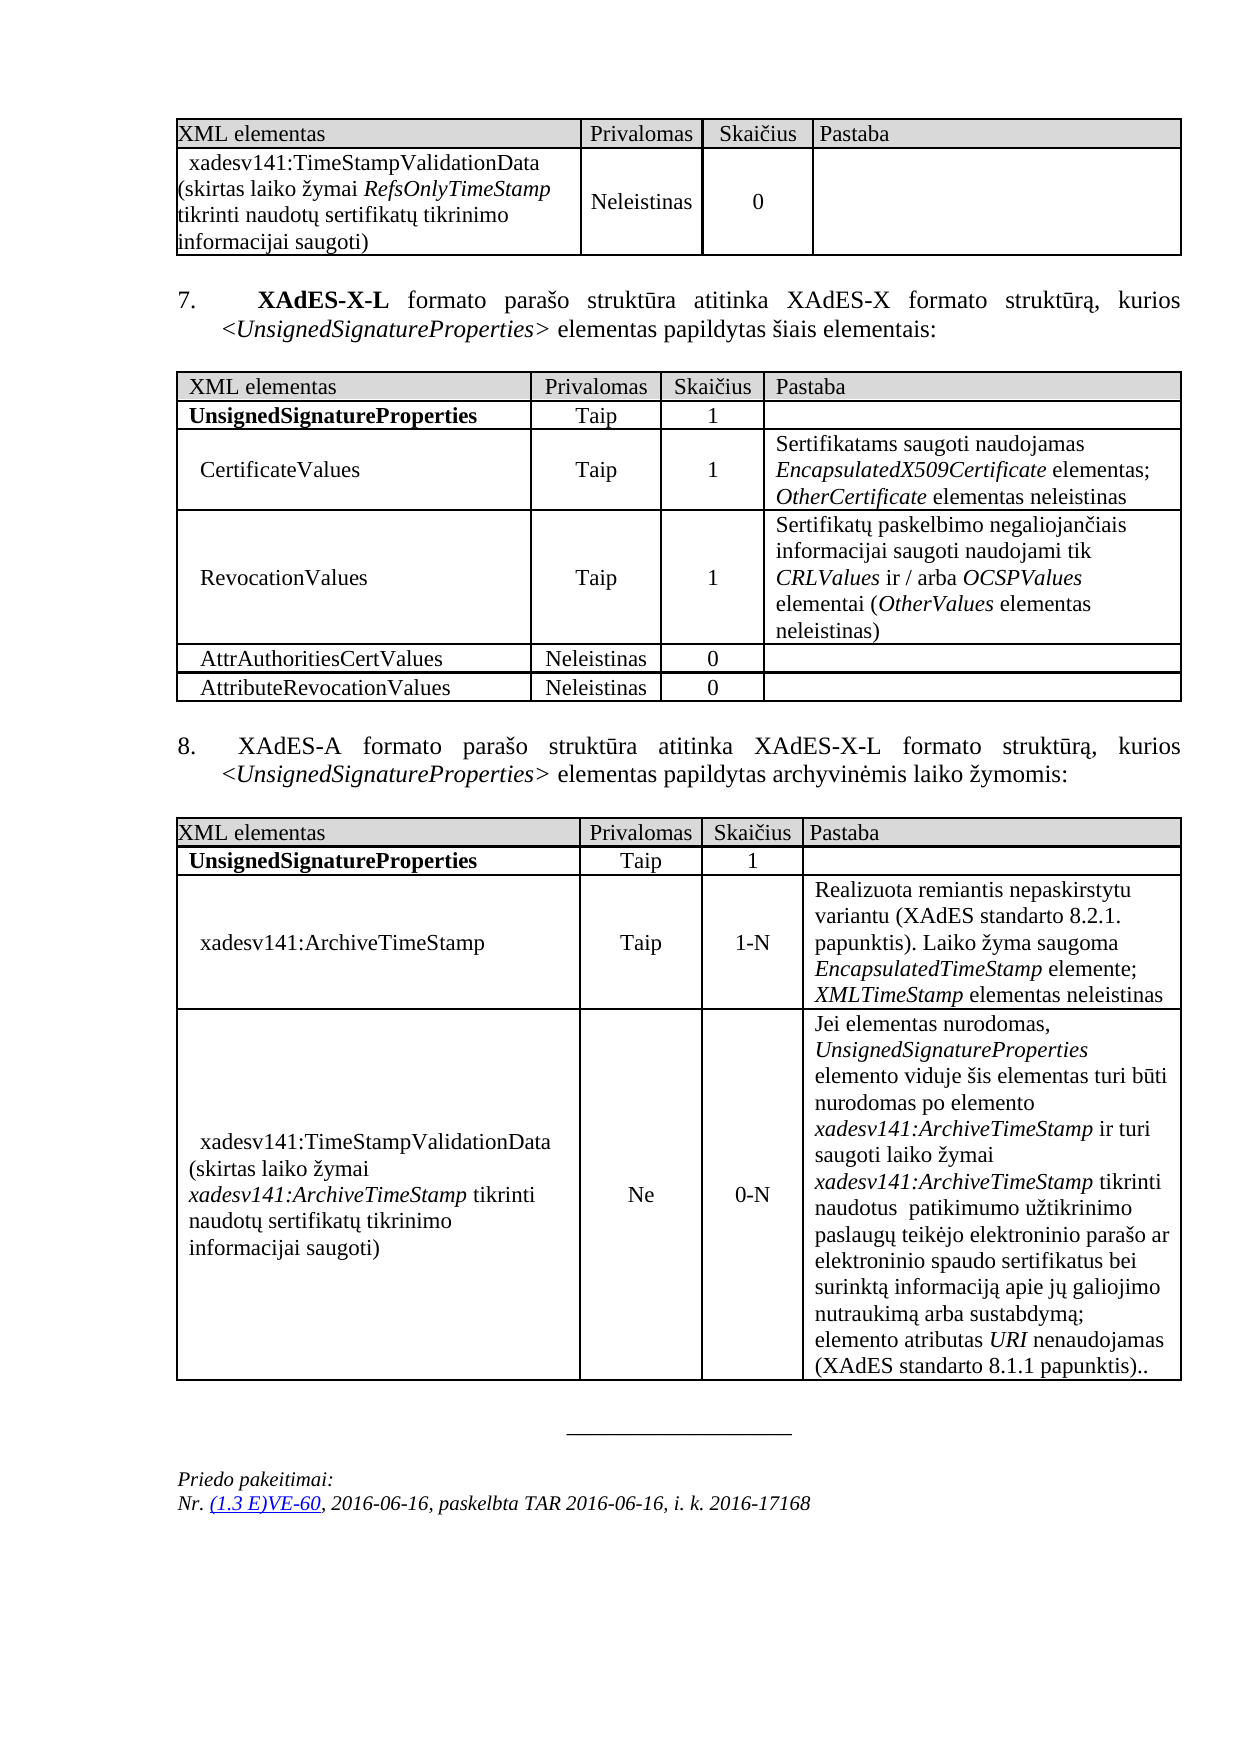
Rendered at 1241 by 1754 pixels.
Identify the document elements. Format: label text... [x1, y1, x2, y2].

table_cell [765, 645, 1180, 671]
table_header Skaičius [703, 819, 802, 845]
table_cell Sertifikatų paskelbimo negaliojančiais informacijai saugoti naudojami tik CRLValues ir / arba OCSPValues elementai (OtherValues elementas neleistinas) [765, 511, 1180, 643]
table_cell 1 [662, 511, 763, 643]
table_cell Realizuota remiantis nepaskirstytu variantu (XAdES standarto 8.2.1. papunktis). Laiko žyma saugoma EncapsulatedTimeStamp elemente; XMLTimeStamp elementas neleistinas [804, 876, 1180, 1008]
table_cell Neleistinas [532, 674, 660, 700]
table_cell Taip [532, 402, 660, 428]
table_header Pastaba [765, 373, 1180, 399]
table_header Pastaba [804, 819, 1180, 845]
table_cell 0 [704, 149, 812, 254]
table_cell RevocationValues [178, 511, 530, 643]
table_cell 0 [662, 674, 763, 700]
table_cell xadesv141:TimeStampValidationData (skirtas laiko žymai xadesv141:ArchiveTimeStamp tikrinti naudotų sertifikatų tikrinimo informacijai saugoti) [178, 1010, 579, 1379]
table_cell 1 [662, 402, 763, 428]
table_cell [804, 848, 1180, 874]
table_cell UnsignedSignatureProperties [178, 848, 579, 874]
table_header XML elementas [178, 120, 580, 147]
table_cell Neleistinas [532, 645, 660, 671]
table_cell [765, 674, 1180, 700]
table_header XML elementas [178, 373, 530, 399]
table_cell Jei elementas nurodomas, UnsignedSignatureProperties elemento viduje šis elementas turi būti nurodomas po elemento xadesv141:ArchiveTimeStamp ir turi saugoti laiko žymai xadesv141:ArchiveTimeStamp tikrinti naudotus patikimumo užtikrinimo paslaugų teikėjo elektroninio parašo ar elektroninio spaudo sertifikatus bei surinktą informaciją apie jų galiojimo nutraukimą arba sustabdymą; elemento atributas URI nenaudojamas (XAdES standarto 8.1.1 papunktis).. [804, 1010, 1180, 1379]
table_cell 0-N [703, 1010, 802, 1379]
text Nr. (1.3 E)VE-60, 2016-06-16, paskelbta TAR 2016-06-16, i. k. 2016-17168 [177, 1491, 1181, 1515]
table_header XML elementas [178, 819, 579, 845]
table_header Skaičius [662, 373, 763, 399]
table_cell CertificateValues [178, 430, 530, 509]
table_cell Taip [581, 876, 701, 1008]
table_cell UnsignedSignatureProperties [178, 402, 530, 428]
table_cell 1 [703, 848, 802, 874]
table_cell AttrAuthoritiesCertValues [178, 645, 530, 671]
text 8. XAdES-A formato parašo struktūra atitinka XAdES-X-L formato struktūrą, kurios <UnsignedSignatureProperties> elementas papildytas archyvinėmis laiko žymomis: [177, 731, 1181, 788]
table_cell Taip [581, 848, 701, 874]
table_cell Sertifikatams saugoti naudojamas EncapsulatedX509Certificate elementas; OtherCertificate elementas neleistinas [765, 430, 1180, 509]
table_cell Taip [532, 430, 660, 509]
table_cell xadesv141:ArchiveTimeStamp [178, 876, 579, 1008]
table_cell 1 [662, 430, 763, 509]
table_header Privalomas [581, 819, 701, 845]
table_cell AttributeRevocationValues [178, 674, 530, 700]
table_header Privalomas [532, 373, 660, 399]
table_cell 0 [662, 645, 763, 671]
table_header Pastaba [814, 120, 1180, 147]
table_cell [814, 149, 1180, 254]
table_cell xadesv141:TimeStampValidationData (skirtas laiko žymai RefsOnlyTimeStamp tikrinti naudotų sertifikatų tikrinimo informacijai saugoti) [178, 149, 580, 254]
table_cell 1-N [703, 876, 802, 1008]
table_cell Ne [581, 1010, 701, 1379]
text __________________ [177, 1409, 1181, 1438]
table_cell Taip [532, 511, 660, 643]
table_header Privalomas [582, 120, 701, 147]
table_header Skaičius [704, 120, 812, 147]
table_cell [765, 402, 1180, 428]
text Priedo pakeitimai: [177, 1467, 1181, 1491]
text 7. XAdES-X-L formato parašo struktūra atitinka XAdES-X formato struktūrą, kurios <UnsignedSignatureProperties> elementas papildytas šiais elementais: [177, 285, 1181, 342]
table_cell Neleistinas [582, 149, 701, 254]
